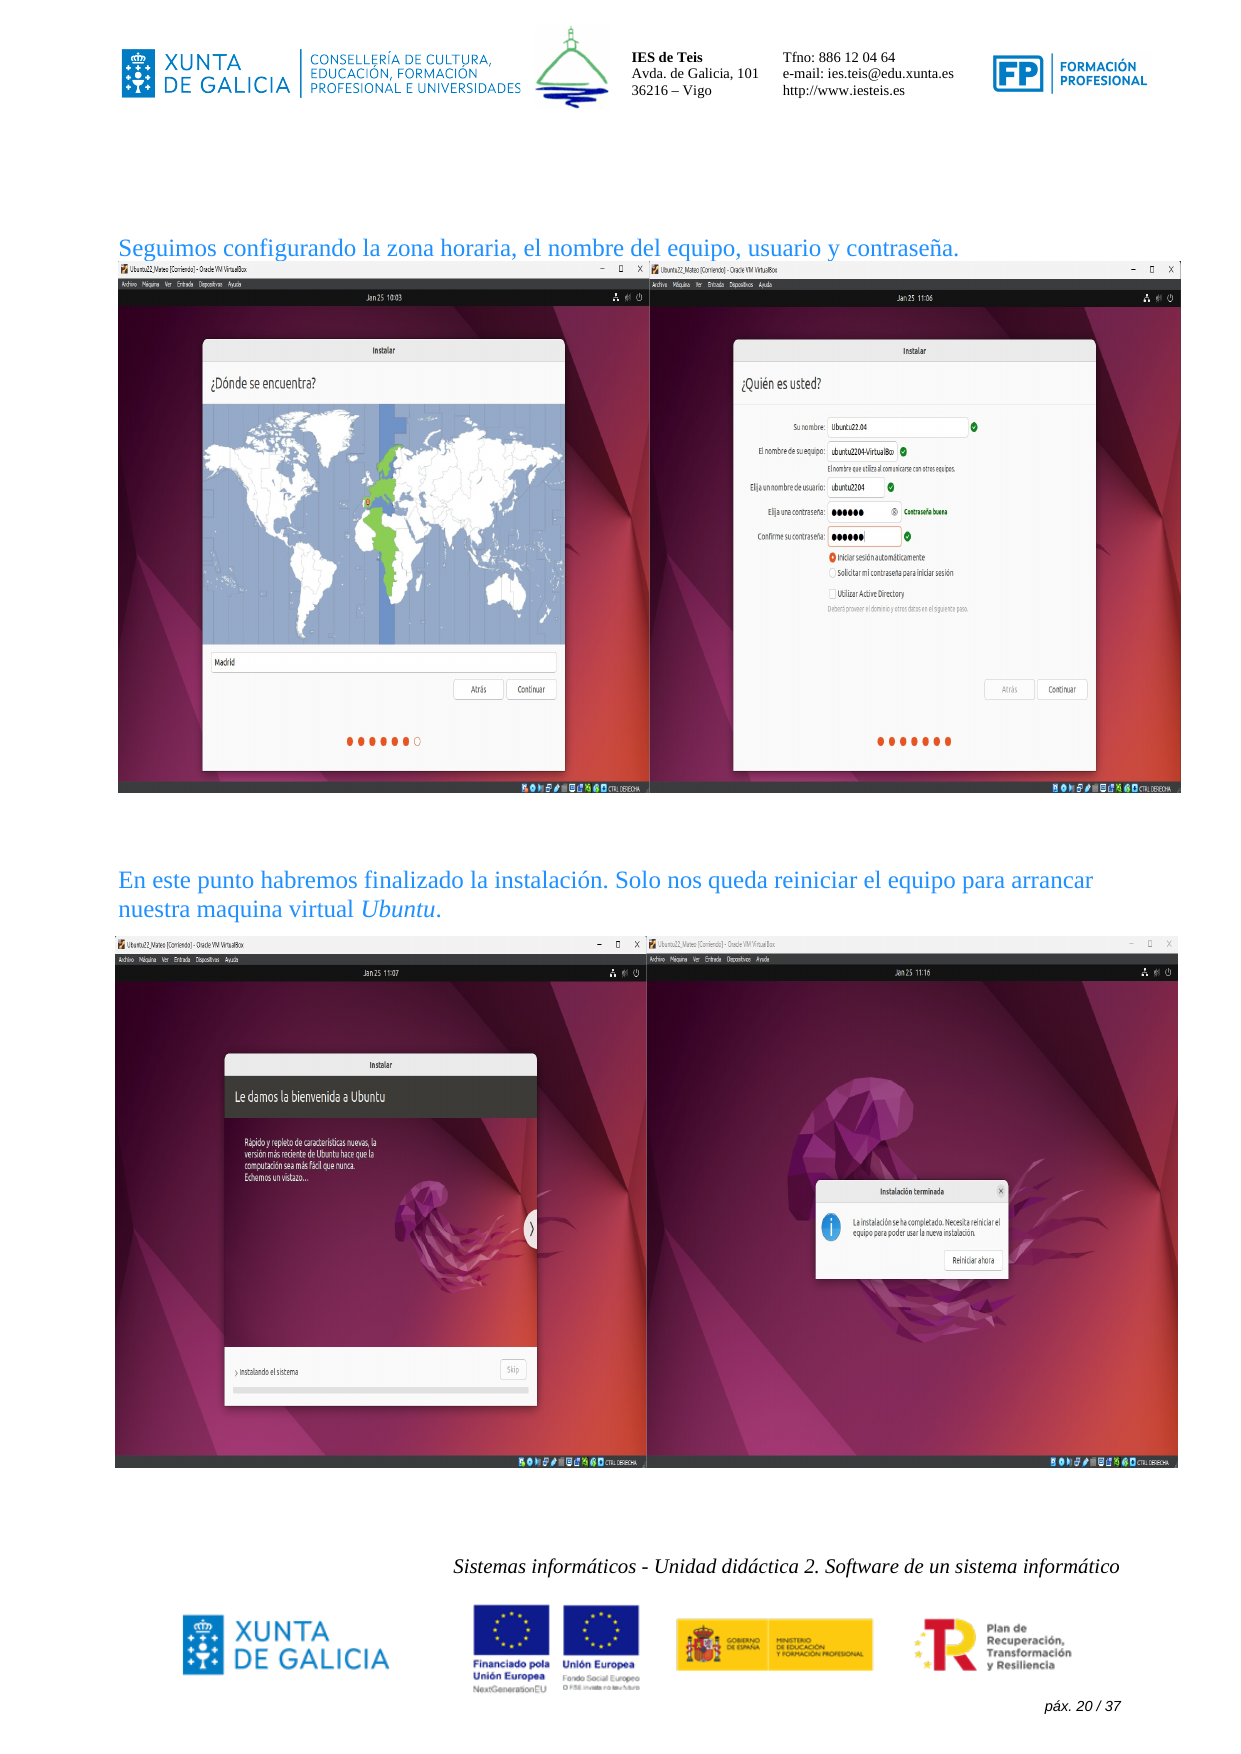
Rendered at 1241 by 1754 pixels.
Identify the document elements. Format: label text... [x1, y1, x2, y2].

text En este punto habremos finalizado la instalación. Solo nos queda reiniciar el equipo para arrancar nuestra maquina virtual Ubuntu. [118, 865, 1122, 922]
picture [534, 25, 611, 110]
text Seguimos configurando la zona horaria, el nombre del equipo, usuario y contraseña. [118, 233, 1122, 261]
picture [118, 261, 1181, 793]
picture [121, 49, 521, 98]
picture [989, 50, 1153, 97]
picture [182, 1593, 1085, 1700]
picture [115, 936, 1178, 1468]
